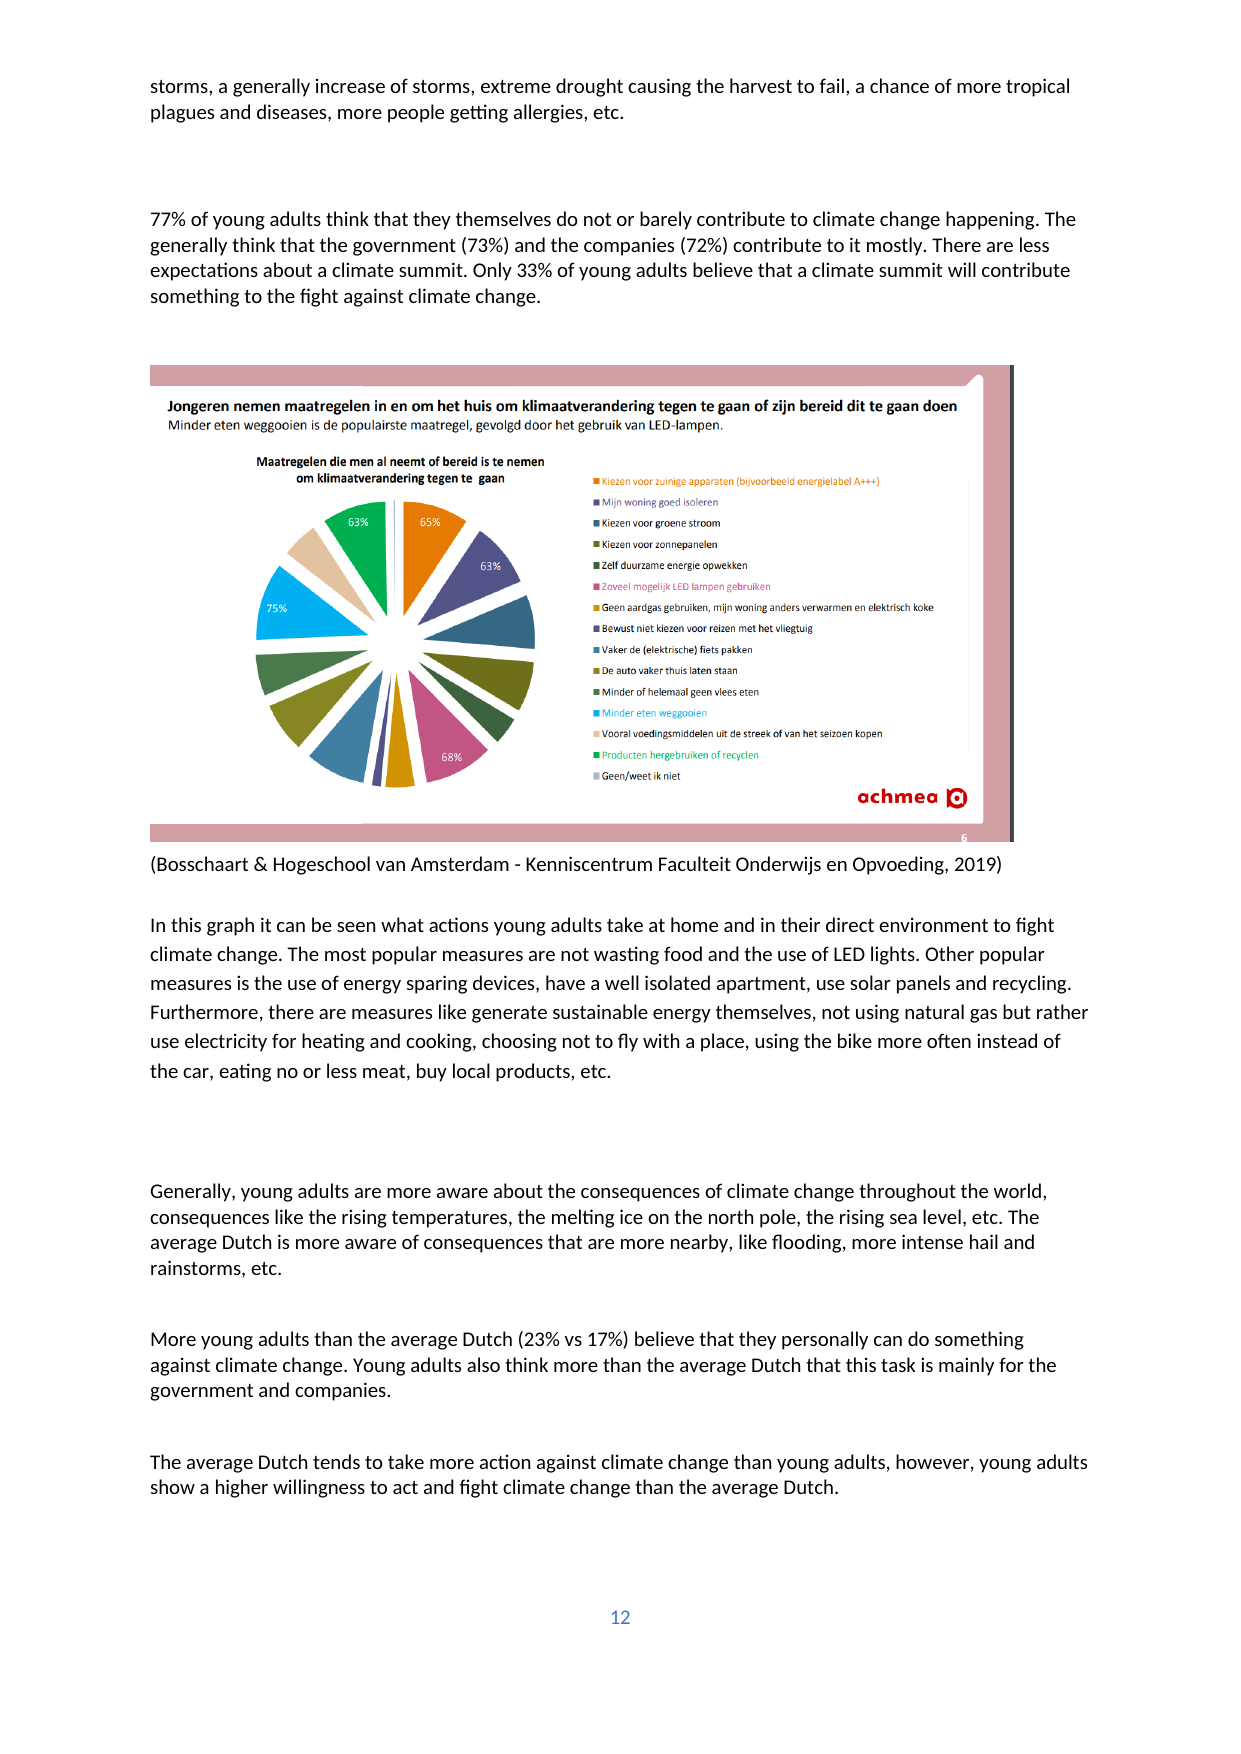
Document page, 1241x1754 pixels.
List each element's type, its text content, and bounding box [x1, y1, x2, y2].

text More young adults than the average Dutch (23% vs 17%) believe that they personally can do something against climate change. Young adults also think more than the average Dutch that this task is mainly for the government and companies. [150, 1327, 1090, 1403]
text In this graph it can be seen what actions young adults take at home and in their direct environment to fight climate change. The most popular measures are not wasting food and the use of LED lights. Other popular measures is the use of energy sparing devices, have a well isolated apartment, use solar panels and recycling. Furthermore, there are measures like generate sustainable energy themselves, not using natural gas but rather use electricity for heating and cooking, choosing not to fly with a place, using the bike more often instead of the car, eating no or less meat, buy local products, etc. [150, 912, 1090, 1083]
text storms, a generally increase of storms, extreme drought causing the harvest to fail, a chance of more tropical plagues and diseases, more people getting allergies, etc. [150, 74, 1090, 124]
text 77% of young adults think that they themselves do not or barely contribute to climate change happening. The generally think that the government (73%) and the companies (72%) contribute to it mostly. There are less expectations about a climate summit. Only 33% of young adults believe that a climate summit will contribute something to the fight against climate change. [150, 207, 1090, 308]
text The average Dutch tends to take more action against climate change than young adults, however, young adults show a higher willingness to act and fight climate change than the average Dutch. [150, 1449, 1090, 1500]
text Generally, young adults are more aware about the consequences of climate change throughout the world, consequences like the rising temperatures, the melting ice on the north pole, the rising sea level, etc. The average Dutch is more aware of consequences that are more nearby, like flooding, more intense hail and rainstorms, etc. [150, 1179, 1090, 1280]
text (Bosschaart & Hogeschool van Amsterdam - Kenniscentrum Faculteit Onderwijs en Opvoeding, 2019) [150, 852, 1090, 877]
